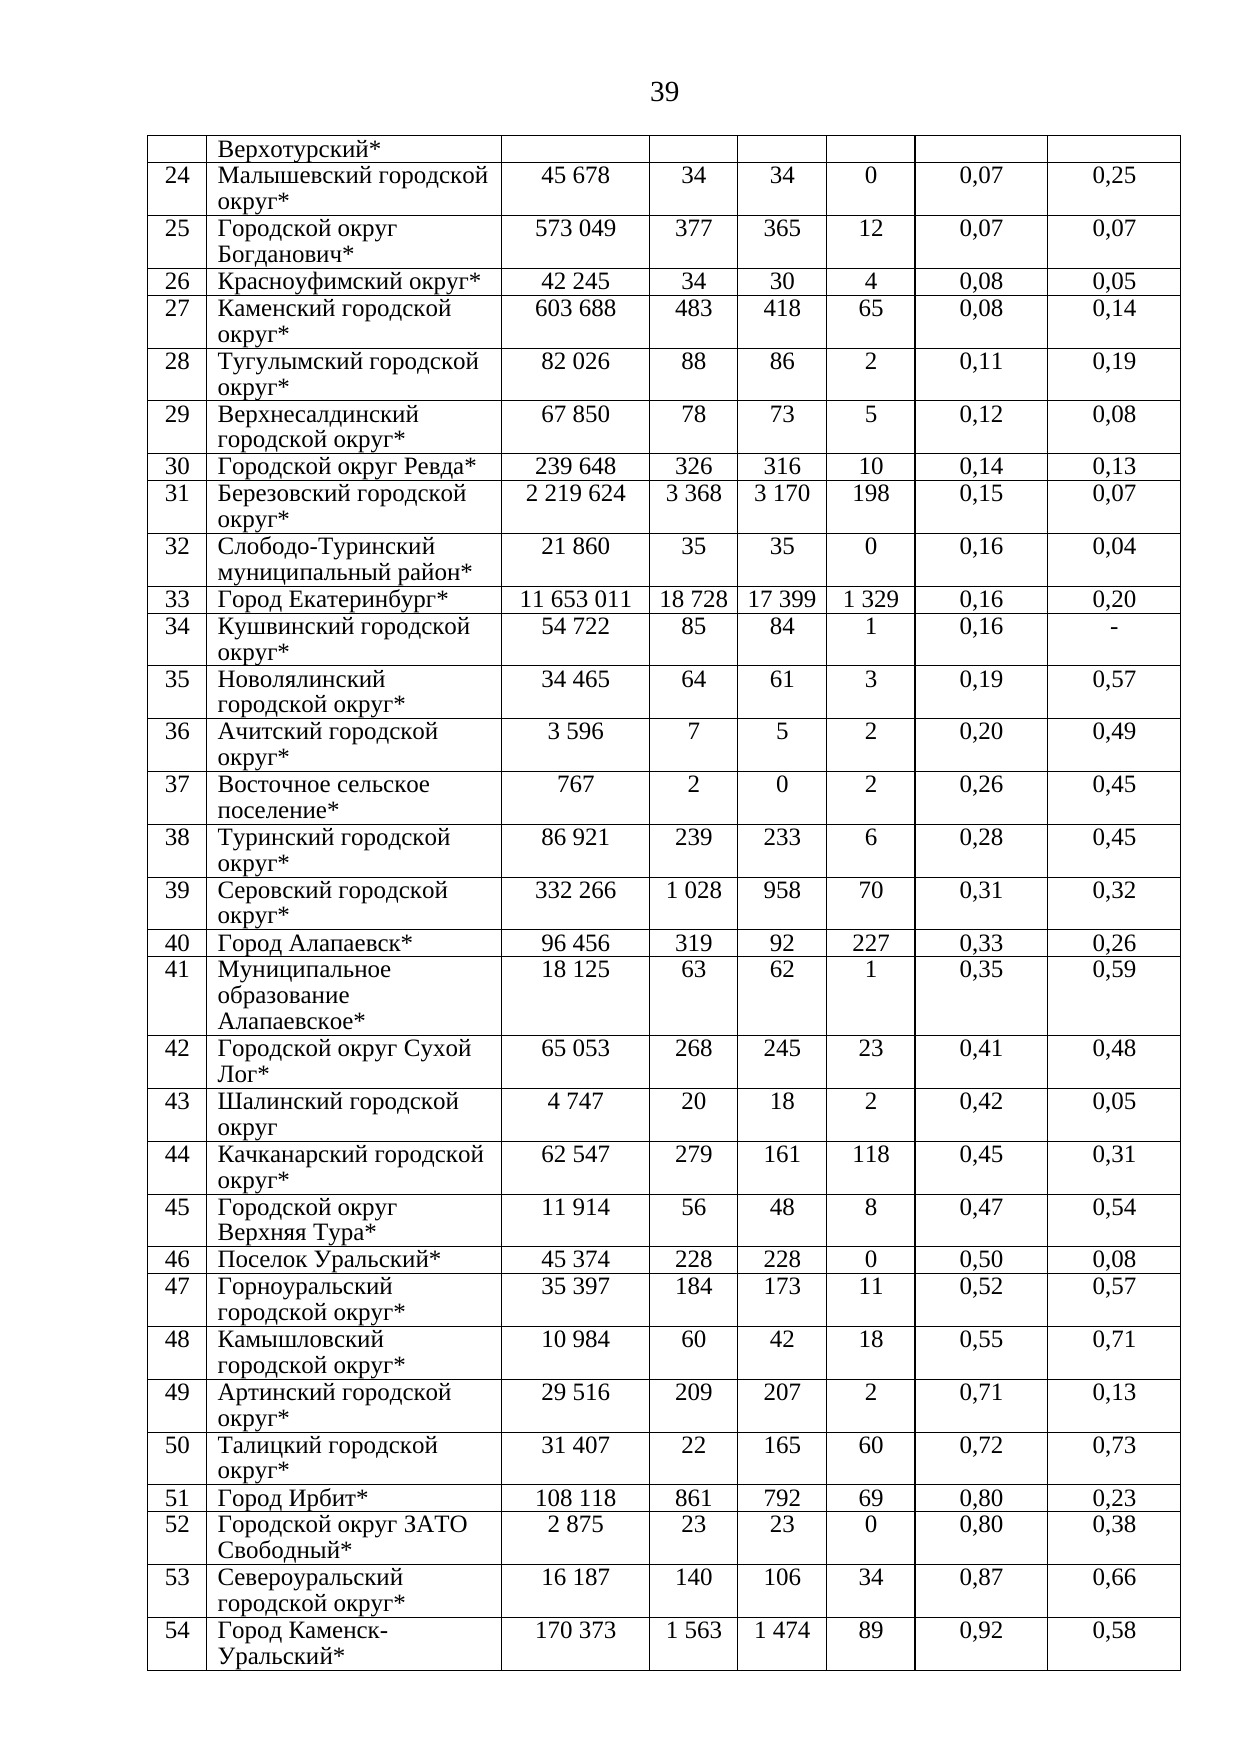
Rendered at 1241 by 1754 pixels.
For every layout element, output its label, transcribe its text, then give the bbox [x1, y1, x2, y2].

table_cell Город Екатеринбург* [207, 587, 501, 612]
table_cell 34 [650, 163, 737, 215]
table_cell 0,49 [1048, 719, 1180, 771]
table_cell 0,12 [916, 401, 1047, 453]
table_cell 12 [827, 216, 914, 268]
table_cell Городской округ Богданович* [207, 216, 501, 268]
table_cell 0,14 [1048, 296, 1180, 347]
table_cell 2 [827, 1089, 914, 1141]
table_cell 50 [148, 1433, 206, 1484]
table_cell 1 028 [650, 878, 737, 929]
table_cell 0,20 [1048, 587, 1180, 612]
table_cell 233 [738, 825, 826, 877]
table_cell [148, 136, 206, 162]
table_cell 60 [827, 1433, 914, 1484]
table_cell 0 [827, 1247, 914, 1273]
table_cell 27 [148, 296, 206, 347]
table_cell Серовский городской округ* [207, 878, 501, 929]
table_cell 365 [738, 216, 826, 268]
table_cell 0,04 [1048, 534, 1180, 586]
table_cell 0,80 [916, 1485, 1047, 1511]
table_cell 0,31 [1048, 1142, 1180, 1193]
table_cell 73 [738, 401, 826, 453]
table_cell 0,20 [916, 719, 1047, 771]
table_cell 0,08 [1048, 1247, 1180, 1273]
table_cell Восточное сельское поселение* [207, 772, 501, 824]
table_cell 0,08 [1048, 401, 1180, 453]
table_cell 86 921 [502, 825, 649, 877]
table_cell 29 516 [502, 1380, 649, 1432]
table_cell 767 [502, 772, 649, 824]
table_cell Ачитский городской округ* [207, 719, 501, 771]
table_cell 0,38 [1048, 1512, 1180, 1564]
table_cell 65 053 [502, 1036, 649, 1088]
table_cell 108 118 [502, 1485, 649, 1511]
table_cell 11 [827, 1274, 914, 1326]
table_cell 69 [827, 1485, 914, 1511]
table_cell 0,92 [916, 1618, 1047, 1670]
table_cell 0,07 [916, 216, 1047, 268]
table_cell 239 648 [502, 454, 649, 480]
table_cell 18 125 [502, 957, 649, 1035]
table_cell 0,66 [1048, 1565, 1180, 1617]
table_cell 70 [827, 878, 914, 929]
table_cell 161 [738, 1142, 826, 1193]
table_cell 2 219 624 [502, 481, 649, 533]
table_cell Городской округ ЗАТО Свободный* [207, 1512, 501, 1564]
table_cell 0,19 [1048, 349, 1180, 400]
table_cell 54 [148, 1618, 206, 1670]
table_cell 326 [650, 454, 737, 480]
table_cell 0,32 [1048, 878, 1180, 929]
table_cell 0,15 [916, 481, 1047, 533]
table_cell 573 049 [502, 216, 649, 268]
table_cell 18 [827, 1327, 914, 1379]
table_cell [738, 136, 826, 162]
table_cell Городской округ Сухой Лог* [207, 1036, 501, 1088]
table_cell 92 [738, 930, 826, 956]
table_cell 5 [827, 401, 914, 453]
table_cell 958 [738, 878, 826, 929]
table_cell 228 [650, 1247, 737, 1273]
table_cell 62 [738, 957, 826, 1035]
table_cell 85 [650, 614, 737, 665]
table_cell 2 [827, 1380, 914, 1432]
table_cell 11 914 [502, 1195, 649, 1246]
table_cell Малышевский городской округ* [207, 163, 501, 215]
table_cell 43 [148, 1089, 206, 1141]
table_cell 3 368 [650, 481, 737, 533]
table_cell 37 [148, 772, 206, 824]
table_cell 0,16 [916, 587, 1047, 612]
table_cell 51 [148, 1485, 206, 1511]
table_cell 861 [650, 1485, 737, 1511]
table_cell 0,41 [916, 1036, 1047, 1088]
table_cell 89 [827, 1618, 914, 1670]
table_cell 0,47 [916, 1195, 1047, 1246]
table_cell 0,58 [1048, 1618, 1180, 1670]
table_cell 0,26 [1048, 930, 1180, 956]
table_cell 1 [827, 614, 914, 665]
table_cell 0,45 [1048, 772, 1180, 824]
table_cell 54 722 [502, 614, 649, 665]
table_cell 42 [738, 1327, 826, 1379]
table_cell 0,45 [916, 1142, 1047, 1193]
table_cell 28 [148, 349, 206, 400]
table_cell 33 [148, 587, 206, 612]
table_cell 29 [148, 401, 206, 453]
table_cell 35 397 [502, 1274, 649, 1326]
table_cell 45 374 [502, 1247, 649, 1273]
table_cell 3 596 [502, 719, 649, 771]
table_cell 4 [827, 269, 914, 295]
table_cell 62 547 [502, 1142, 649, 1193]
table_cell 60 [650, 1327, 737, 1379]
table_cell 0,08 [916, 296, 1047, 347]
table_cell 61 [738, 666, 826, 718]
table_cell 2 [827, 772, 914, 824]
table_cell Горноуральский городской округ* [207, 1274, 501, 1326]
table_cell Верхотурский* [207, 136, 501, 162]
table_cell 10 984 [502, 1327, 649, 1379]
table_cell 34 [827, 1565, 914, 1617]
table_cell 209 [650, 1380, 737, 1432]
table_cell 0,05 [1048, 1089, 1180, 1141]
table_cell 0,45 [1048, 825, 1180, 877]
table_cell 47 [148, 1274, 206, 1326]
table_cell 0,31 [916, 878, 1047, 929]
table_cell [827, 136, 914, 162]
table_cell 42 245 [502, 269, 649, 295]
table_cell 67 850 [502, 401, 649, 453]
table_cell - [1048, 614, 1180, 665]
table_cell 23 [650, 1512, 737, 1564]
table_cell 140 [650, 1565, 737, 1617]
table_cell Североуральский городской округ* [207, 1565, 501, 1617]
table_cell 3 [827, 666, 914, 718]
table_cell 0,80 [916, 1512, 1047, 1564]
table_cell 2 875 [502, 1512, 649, 1564]
table_cell 165 [738, 1433, 826, 1484]
table_cell 64 [650, 666, 737, 718]
table_cell 0,05 [1048, 269, 1180, 295]
table_cell 48 [738, 1195, 826, 1246]
table_cell 0,25 [1048, 163, 1180, 215]
table_cell 31 [148, 481, 206, 533]
table_cell 0,50 [916, 1247, 1047, 1273]
table_cell 0,13 [1048, 1380, 1180, 1432]
table_cell 39 [148, 878, 206, 929]
table_cell 316 [738, 454, 826, 480]
table_cell Городской округ Верхняя Тура* [207, 1195, 501, 1246]
table_cell 170 373 [502, 1618, 649, 1670]
table_cell 0 [827, 1512, 914, 1564]
table_cell 25 [148, 216, 206, 268]
table_cell 52 [148, 1512, 206, 1564]
table_cell 49 [148, 1380, 206, 1432]
table_cell 418 [738, 296, 826, 347]
table_cell Новолялинский городской округ* [207, 666, 501, 718]
table_cell 11 653 011 [502, 587, 649, 612]
table_cell Березовский городской округ* [207, 481, 501, 533]
table_cell 0,42 [916, 1089, 1047, 1141]
table_cell [1048, 136, 1180, 162]
table_cell 0,73 [1048, 1433, 1180, 1484]
table_cell 53 [148, 1565, 206, 1617]
table_cell 319 [650, 930, 737, 956]
table_cell 173 [738, 1274, 826, 1326]
table_cell 1 563 [650, 1618, 737, 1670]
table_cell Слободо-Туринский муниципальный район* [207, 534, 501, 586]
table_cell 1 474 [738, 1618, 826, 1670]
table_cell 10 [827, 454, 914, 480]
table_cell 0,72 [916, 1433, 1047, 1484]
table_cell Туринский городской округ* [207, 825, 501, 877]
table_cell 78 [650, 401, 737, 453]
table_cell 44 [148, 1142, 206, 1193]
table_cell 0,07 [1048, 216, 1180, 268]
table_cell 56 [650, 1195, 737, 1246]
table_cell [650, 136, 737, 162]
table_cell 1 329 [827, 587, 914, 612]
table_cell 184 [650, 1274, 737, 1326]
table_cell Красноуфимский округ* [207, 269, 501, 295]
table_cell Талицкий городской округ* [207, 1433, 501, 1484]
table_cell 45 [148, 1195, 206, 1246]
table_cell 30 [738, 269, 826, 295]
table_cell 45 678 [502, 163, 649, 215]
table_cell 377 [650, 216, 737, 268]
table_cell 0,33 [916, 930, 1047, 956]
table_cell 332 266 [502, 878, 649, 929]
table_cell Поселок Уральский* [207, 1247, 501, 1273]
table_cell 227 [827, 930, 914, 956]
table_cell 106 [738, 1565, 826, 1617]
table_cell 0,08 [916, 269, 1047, 295]
table_cell Городской округ Ревда* [207, 454, 501, 480]
table_cell 88 [650, 349, 737, 400]
table_cell 0 [827, 163, 914, 215]
table_cell 26 [148, 269, 206, 295]
table_cell 207 [738, 1380, 826, 1432]
table_cell 32 [148, 534, 206, 586]
table_cell 118 [827, 1142, 914, 1193]
table_cell 86 [738, 349, 826, 400]
table_cell 42 [148, 1036, 206, 1088]
table_cell 40 [148, 930, 206, 956]
table_cell 6 [827, 825, 914, 877]
table_cell 0,71 [1048, 1327, 1180, 1379]
table_cell 2 [827, 349, 914, 400]
table_cell 96 456 [502, 930, 649, 956]
table_cell 2 [827, 719, 914, 771]
table_cell 0 [827, 534, 914, 586]
table_cell 5 [738, 719, 826, 771]
table_cell 0,07 [916, 163, 1047, 215]
table_cell 0,59 [1048, 957, 1180, 1035]
table_cell Камышловский городской округ* [207, 1327, 501, 1379]
table_cell 0,13 [1048, 454, 1180, 480]
table_cell 20 [650, 1089, 737, 1141]
table_cell 17 399 [738, 587, 826, 612]
table_cell 7 [650, 719, 737, 771]
table_cell 792 [738, 1485, 826, 1511]
table_cell Шалинский городской округ [207, 1089, 501, 1141]
table_cell 0,52 [916, 1274, 1047, 1326]
table_cell 18 728 [650, 587, 737, 612]
table_cell Кушвинский городской округ* [207, 614, 501, 665]
table_cell 34 [148, 614, 206, 665]
table_cell 0,16 [916, 534, 1047, 586]
table_cell Верхнесалдинский городской округ* [207, 401, 501, 453]
table_cell 23 [827, 1036, 914, 1088]
table_cell 0,16 [916, 614, 1047, 665]
table_cell 38 [148, 825, 206, 877]
table_cell 23 [738, 1512, 826, 1564]
table_cell Город Алапаевск* [207, 930, 501, 956]
table_cell 1 [827, 957, 914, 1035]
table_cell 35 [148, 666, 206, 718]
table_cell [916, 136, 1047, 162]
table_cell 0,28 [916, 825, 1047, 877]
table_cell 279 [650, 1142, 737, 1193]
table_cell 65 [827, 296, 914, 347]
table_cell 198 [827, 481, 914, 533]
table_cell 0,54 [1048, 1195, 1180, 1246]
table_cell Город Ирбит* [207, 1485, 501, 1511]
table_cell 82 026 [502, 349, 649, 400]
table_cell 245 [738, 1036, 826, 1088]
table_cell Тугулымский городской округ* [207, 349, 501, 400]
table_cell 0,57 [1048, 1274, 1180, 1326]
table_cell 21 860 [502, 534, 649, 586]
table_cell 36 [148, 719, 206, 771]
table_cell 0,87 [916, 1565, 1047, 1617]
table_cell 18 [738, 1089, 826, 1141]
table_cell 41 [148, 957, 206, 1035]
table_cell 63 [650, 957, 737, 1035]
table_cell 22 [650, 1433, 737, 1484]
table_cell 35 [650, 534, 737, 586]
table_cell 0,11 [916, 349, 1047, 400]
table_cell 0,48 [1048, 1036, 1180, 1088]
table_cell 30 [148, 454, 206, 480]
table_cell [502, 136, 649, 162]
table_cell 35 [738, 534, 826, 586]
table_cell Качканарский городской округ* [207, 1142, 501, 1193]
table_cell 8 [827, 1195, 914, 1246]
table_cell 34 465 [502, 666, 649, 718]
table_cell 2 [650, 772, 737, 824]
table_cell Город Каменск-Уральский* [207, 1618, 501, 1670]
table_cell 0 [738, 772, 826, 824]
table_cell Артинский городской округ* [207, 1380, 501, 1432]
table_cell 48 [148, 1327, 206, 1379]
table_cell 0,71 [916, 1380, 1047, 1432]
table_cell 0,23 [1048, 1485, 1180, 1511]
table_cell 483 [650, 296, 737, 347]
table_cell 84 [738, 614, 826, 665]
table_cell Муниципальное образование Алапаевское* [207, 957, 501, 1035]
table_cell 34 [650, 269, 737, 295]
table_cell 3 170 [738, 481, 826, 533]
table_cell 0,14 [916, 454, 1047, 480]
table_cell 0,35 [916, 957, 1047, 1035]
table_cell Каменский городской округ* [207, 296, 501, 347]
table_cell 4 747 [502, 1089, 649, 1141]
table_cell 603 688 [502, 296, 649, 347]
table_cell 0,57 [1048, 666, 1180, 718]
table_cell 0,26 [916, 772, 1047, 824]
table_cell 34 [738, 163, 826, 215]
table_cell 31 407 [502, 1433, 649, 1484]
table_cell 0,19 [916, 666, 1047, 718]
table_cell 46 [148, 1247, 206, 1273]
table_cell 228 [738, 1247, 826, 1273]
table_cell 239 [650, 825, 737, 877]
table_cell 24 [148, 163, 206, 215]
table_cell 0,07 [1048, 481, 1180, 533]
table_cell 268 [650, 1036, 737, 1088]
table_cell 0,55 [916, 1327, 1047, 1379]
table_cell 16 187 [502, 1565, 649, 1617]
